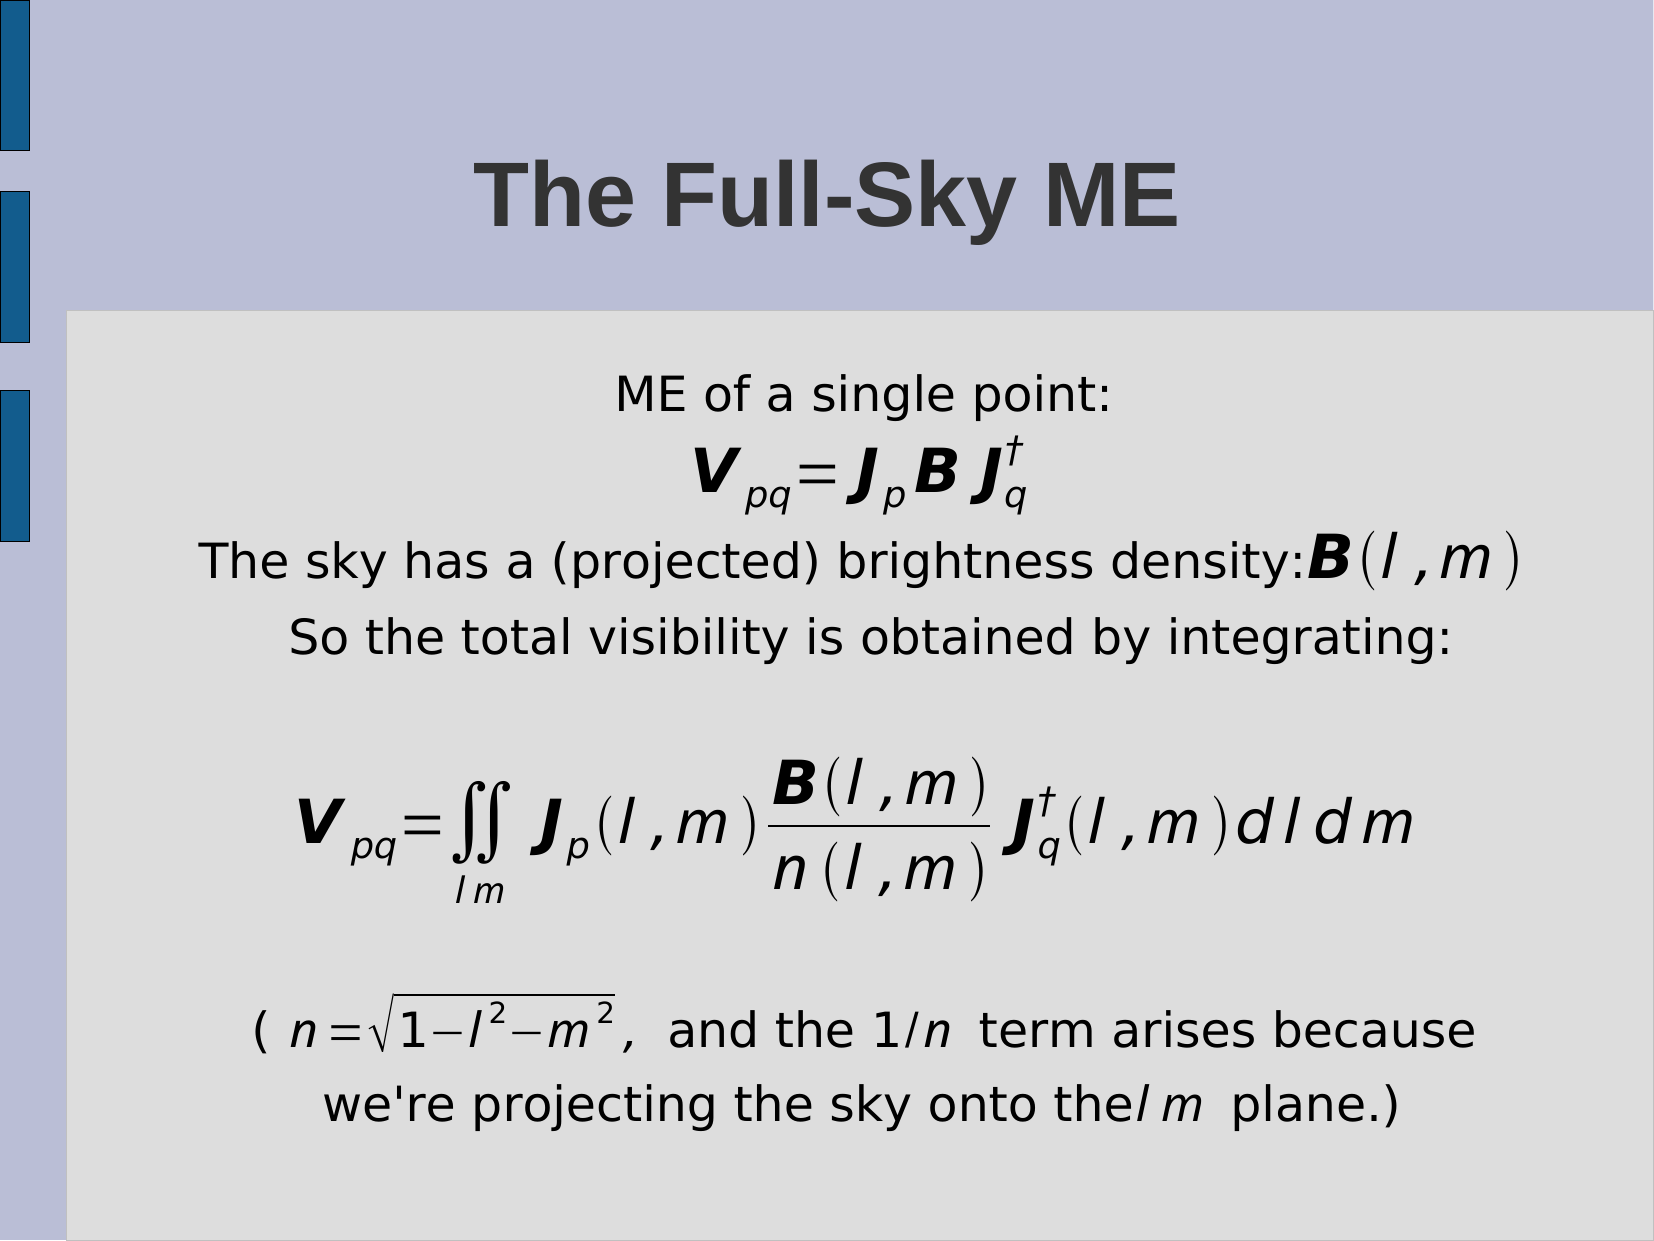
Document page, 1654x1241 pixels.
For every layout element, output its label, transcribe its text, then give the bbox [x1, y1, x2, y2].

chart [190, 354, 1530, 1137]
title The Full-Sky ME [121, 91, 1534, 299]
